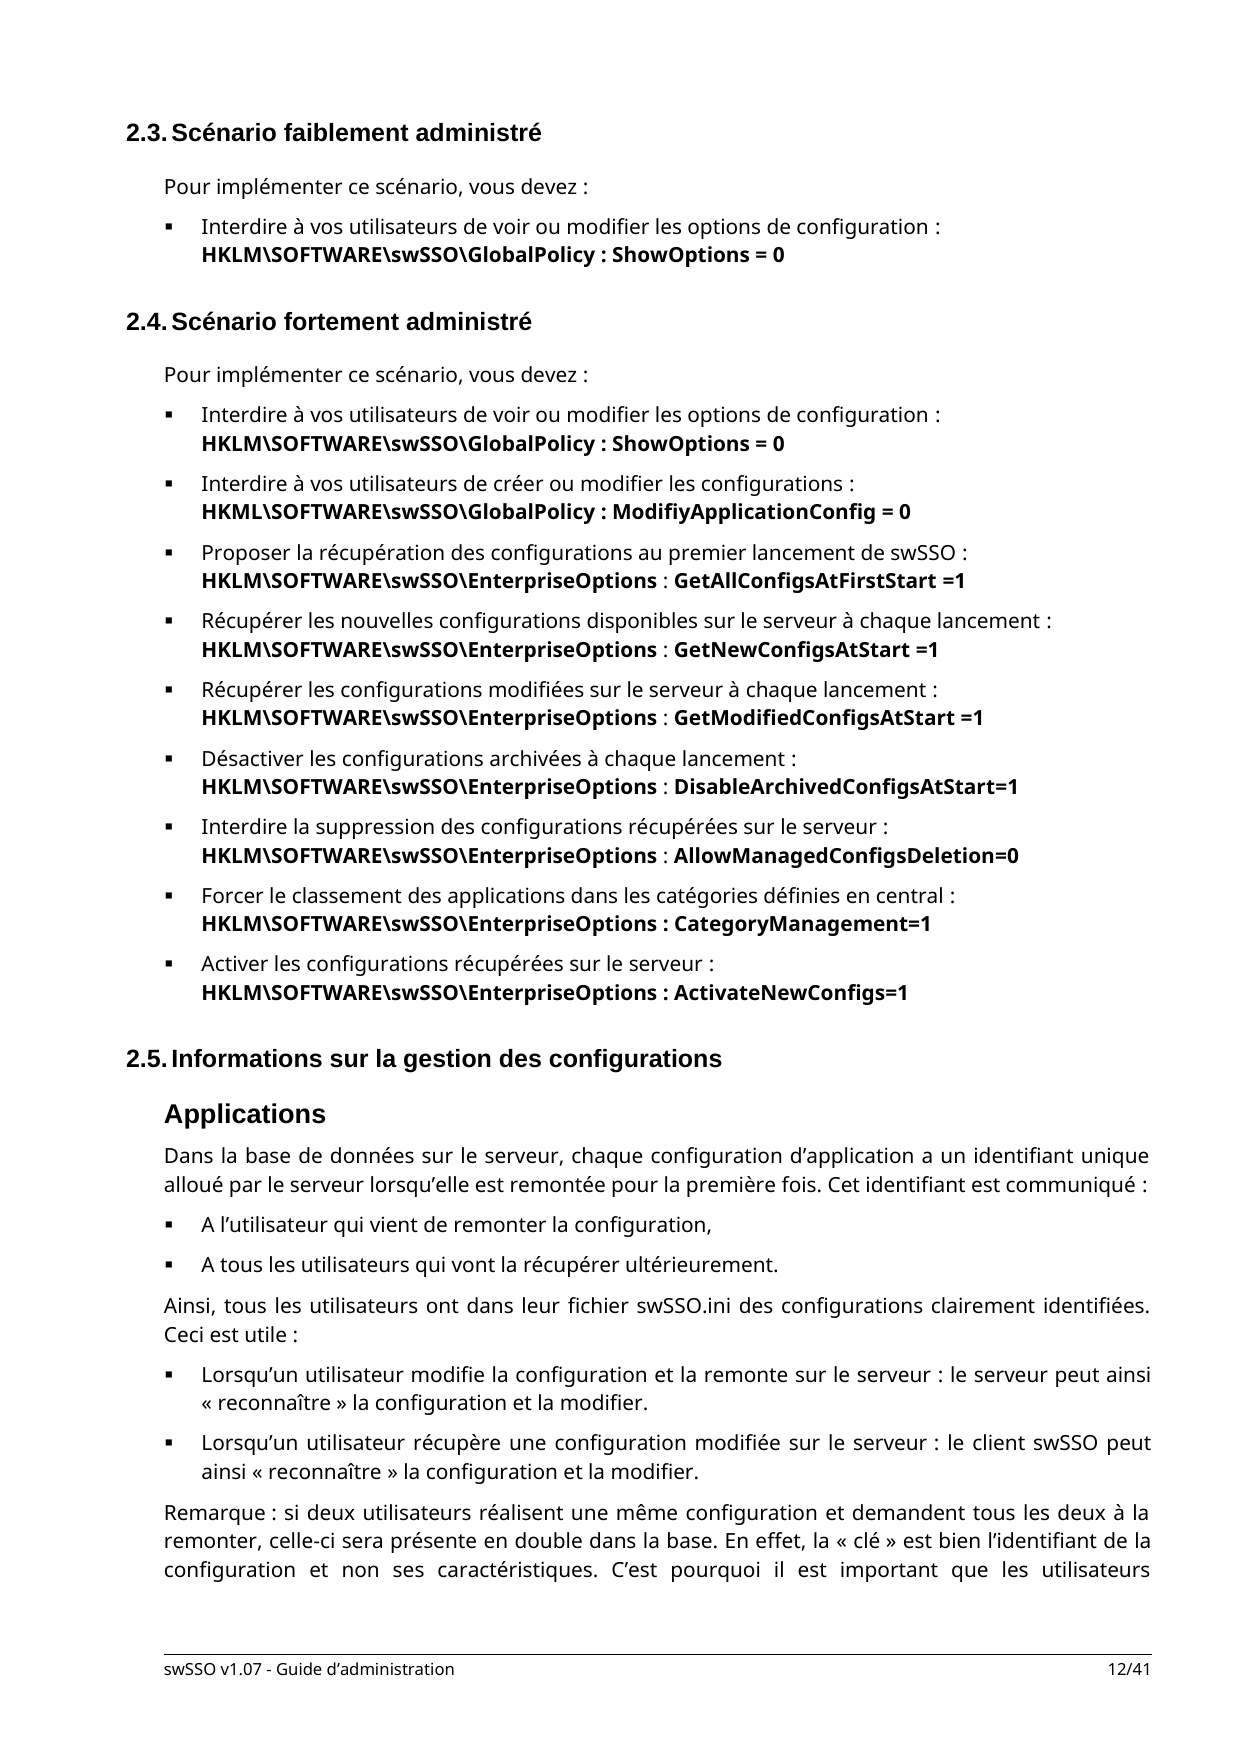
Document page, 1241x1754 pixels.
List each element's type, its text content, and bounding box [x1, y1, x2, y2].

text HKLM\SOFTWARE\swSSO\GlobalPolicy : ShowOptions = 0 [201, 429, 1152, 457]
text Remarque : si deux utilisateurs réalisent une même configuration et demandent tous les deux à la remonter, celle-ci sera présente en double dans la base. En effet, la « clé » est bien l’identifiant de la configuration et non ses caractéristiques. C’est pourquoi il est important que les utilisateurs [164, 1498, 1152, 1583]
subtitle Scénario faiblement administré [126, 118, 1152, 147]
text HKLM\SOFTWARE\swSSO\EnterpriseOptions : GetModifiedConfigsAtStart =1 [201, 703, 1152, 732]
list Récupérer les configurations modifiées sur le serveur à chaque lancement : [164, 675, 1152, 703]
list Désactiver les configurations archivées à chaque lancement : [164, 744, 1152, 772]
text HKLM\SOFTWARE\swSSO\EnterpriseOptions : ActivateNewConfigs=1 [201, 978, 1152, 1006]
list A tous les utilisateurs qui vont la récupérer ultérieurement. [164, 1250, 1152, 1279]
text Pour implémenter ce scénario, vous devez : [164, 360, 1152, 389]
text HKLM\SOFTWARE\swSSO\EnterpriseOptions : GetNewConfigsAtStart =1 [201, 635, 1152, 663]
list Interdire à vos utilisateurs de voir ou modifier les options de configuration : [164, 400, 1152, 429]
list A l’utilisateur qui vient de remonter la configuration, [164, 1210, 1152, 1238]
list Interdire la suppression des configurations récupérées sur le serveur : [164, 812, 1152, 841]
text HKLM\SOFTWARE\swSSO\EnterpriseOptions : DisableArchivedConfigsAtStart=1 [201, 772, 1152, 801]
subtitle Applications [164, 1098, 1152, 1129]
text HKLM\SOFTWARE\swSSO\GlobalPolicy : ShowOptions = 0 [201, 241, 1152, 269]
subtitle Scénario fortement administré [126, 306, 1152, 335]
text HKLM\SOFTWARE\swSSO\EnterpriseOptions : CategoryManagement=1 [201, 909, 1152, 938]
list Récupérer les nouvelles configurations disponibles sur le serveur à chaque lancement : [164, 606, 1152, 635]
text HKLM\SOFTWARE\swSSO\EnterpriseOptions : GetAllConfigsAtFirstStart =1 [201, 566, 1152, 594]
text HKML\SOFTWARE\swSSO\GlobalPolicy : ModifiyApplicationConfig = 0 [201, 497, 1152, 526]
list Lorsqu’un utilisateur modifie la configuration et la remonte sur le serveur : le serveur peut ainsi « reconnaître » la configuration et la modifier. [164, 1360, 1152, 1417]
subtitle Informations sur la gestion des configurations [126, 1044, 1152, 1073]
list Activer les configurations récupérées sur le serveur : [164, 949, 1152, 978]
text Ainsi, tous les utilisateurs ont dans leur fichier swSSO.ini des configurations clairement identifiées. Ceci est utile : [164, 1291, 1152, 1348]
list Proposer la récupération des configurations au premier lancement de swSSO : [164, 538, 1152, 566]
list Forcer le classement des applications dans les catégories définies en central : [164, 881, 1152, 909]
text Dans la base de données sur le serveur, chaque configuration d’application a un identifiant unique alloué par le serveur lorsqu’elle est remontée pour la première fois. Cet identifiant est communiqué : [164, 1141, 1152, 1198]
text Pour implémenter ce scénario, vous devez : [164, 172, 1152, 200]
text HKLM\SOFTWARE\swSSO\EnterpriseOptions : AllowManagedConfigsDeletion=0 [201, 841, 1152, 869]
list Lorsqu’un utilisateur récupère une configuration modifiée sur le serveur : le client swSSO peut ainsi « reconnaître » la configuration et la modifier. [164, 1428, 1152, 1485]
list Interdire à vos utilisateurs de voir ou modifier les options de configuration : [164, 212, 1152, 241]
list Interdire à vos utilisateurs de créer ou modifier les configurations : [164, 469, 1152, 497]
